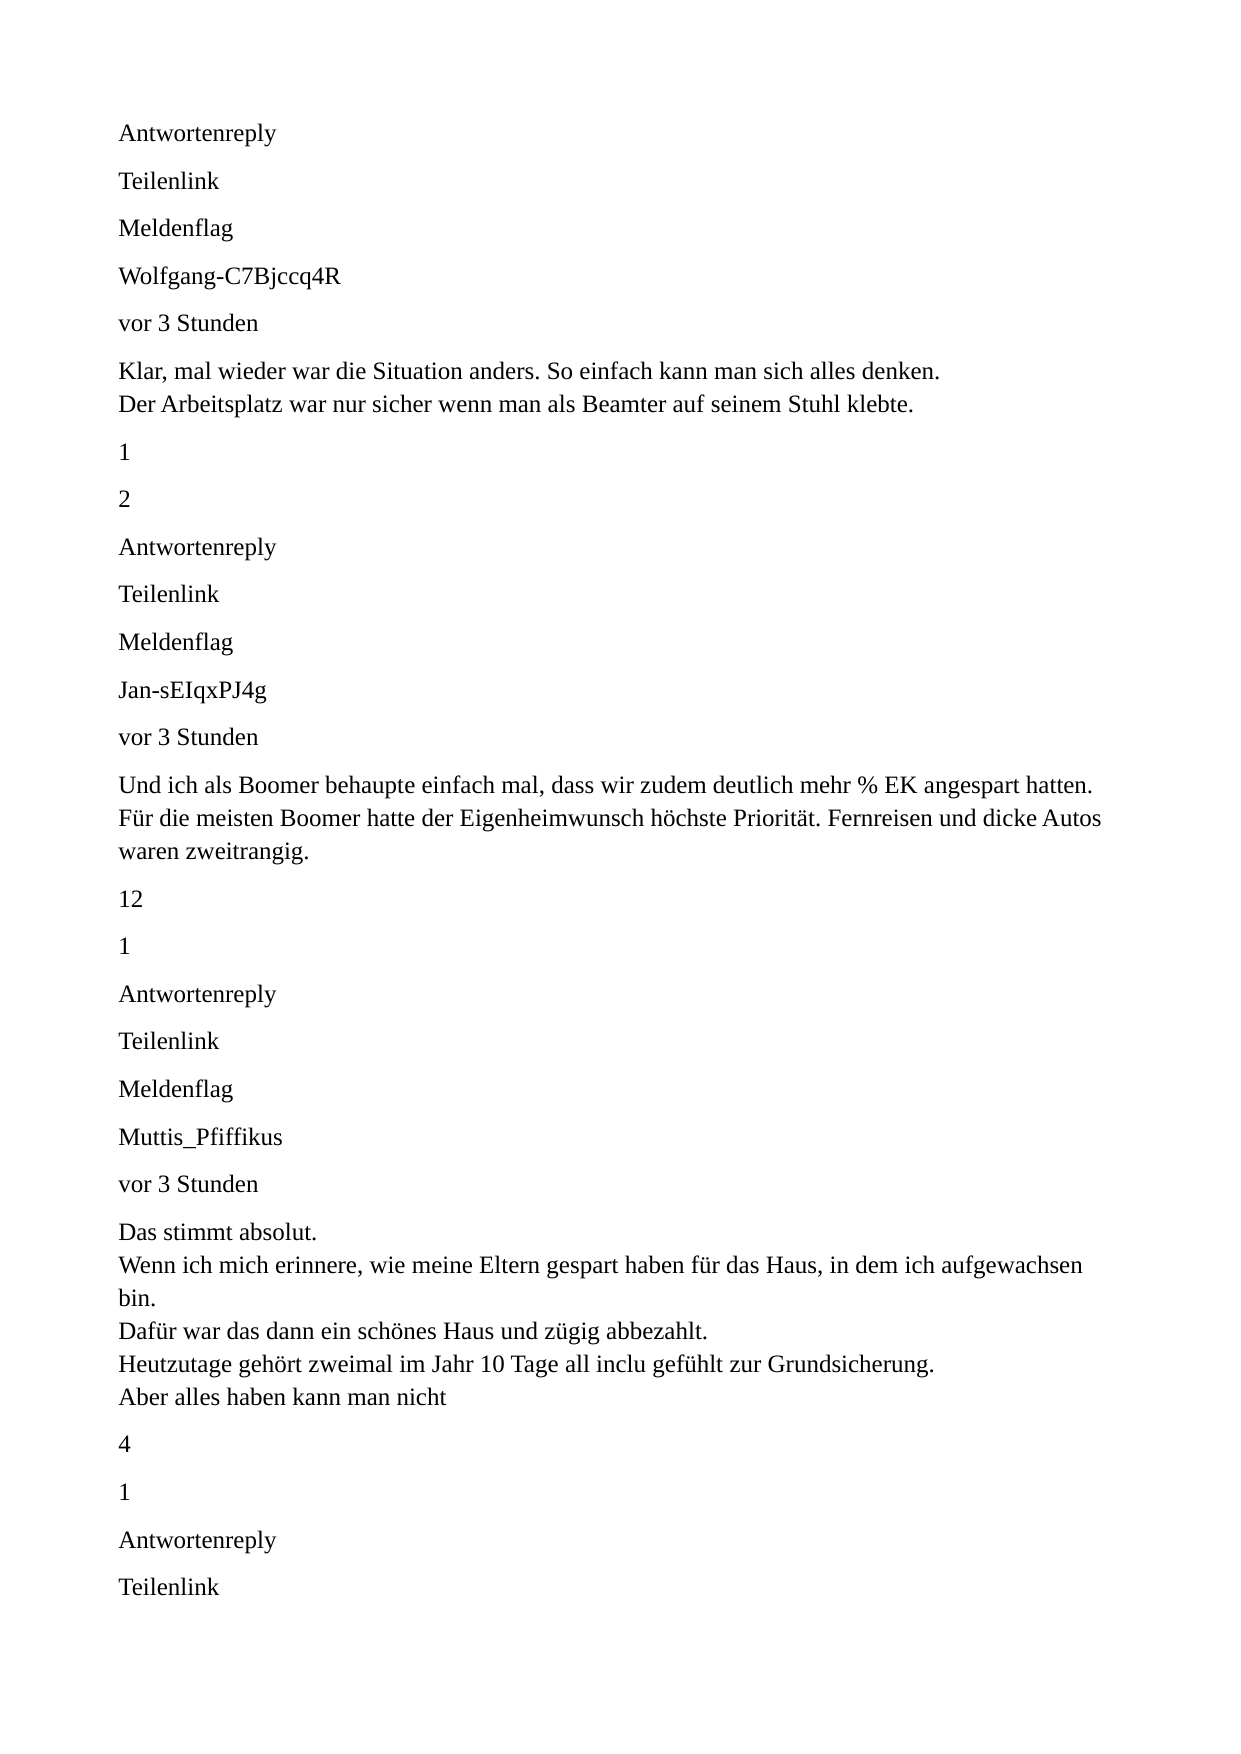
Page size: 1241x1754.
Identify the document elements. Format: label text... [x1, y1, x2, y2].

text 1 [118, 1477, 1122, 1506]
text Antwortenreply [118, 532, 1122, 561]
text Muttis_Pfiffikus [118, 1122, 1122, 1150]
text Teilenlink [118, 1572, 1122, 1601]
text Antwortenreply [118, 118, 1122, 147]
text Meldenflag [118, 1074, 1122, 1103]
text Das stimmt absolut. Wenn ich mich erinnere, wie meine Eltern gespart haben für das Haus, in dem ich aufgewachsen bin. Dafür war das dann ein schönes Haus und zügig abbezahlt. Heutzutage gehört zweimal im Jahr 10 Tage all inclu gefühlt zur Grundsicherung. Aber alles haben kann man nicht [118, 1217, 1122, 1411]
text Meldenflag [118, 627, 1122, 656]
text Und ich als Boomer behaupte einfach mal, dass wir zudem deutlich mehr % EK angespart hatten. Für die meisten Boomer hatte der Eigenheimwunsch höchste Priorität. Fernreisen und dicke Autos waren zweitrangig. [118, 770, 1122, 865]
text Meldenflag [118, 213, 1122, 242]
text Wolfgang-C7Bjccq4R [118, 261, 1122, 290]
text vor 3 Stunden [118, 722, 1122, 751]
text vor 3 Stunden [118, 308, 1122, 337]
text 4 [118, 1429, 1122, 1458]
text Teilenlink [118, 1026, 1122, 1055]
text Antwortenreply [118, 1525, 1122, 1553]
text 1 [118, 437, 1122, 466]
text 2 [118, 484, 1122, 513]
text Teilenlink [118, 579, 1122, 608]
text Klar, mal wieder war die Situation anders. So einfach kann man sich alles denken. Der Arbeitsplatz war nur sicher wenn man als Beamter auf seinem Stuhl klebte. [118, 356, 1122, 418]
text Antwortenreply [118, 979, 1122, 1008]
text Teilenlink [118, 166, 1122, 194]
text Jan-sEIqxPJ4g [118, 675, 1122, 703]
text 1 [118, 931, 1122, 960]
text vor 3 Stunden [118, 1169, 1122, 1198]
text 12 [118, 884, 1122, 912]
